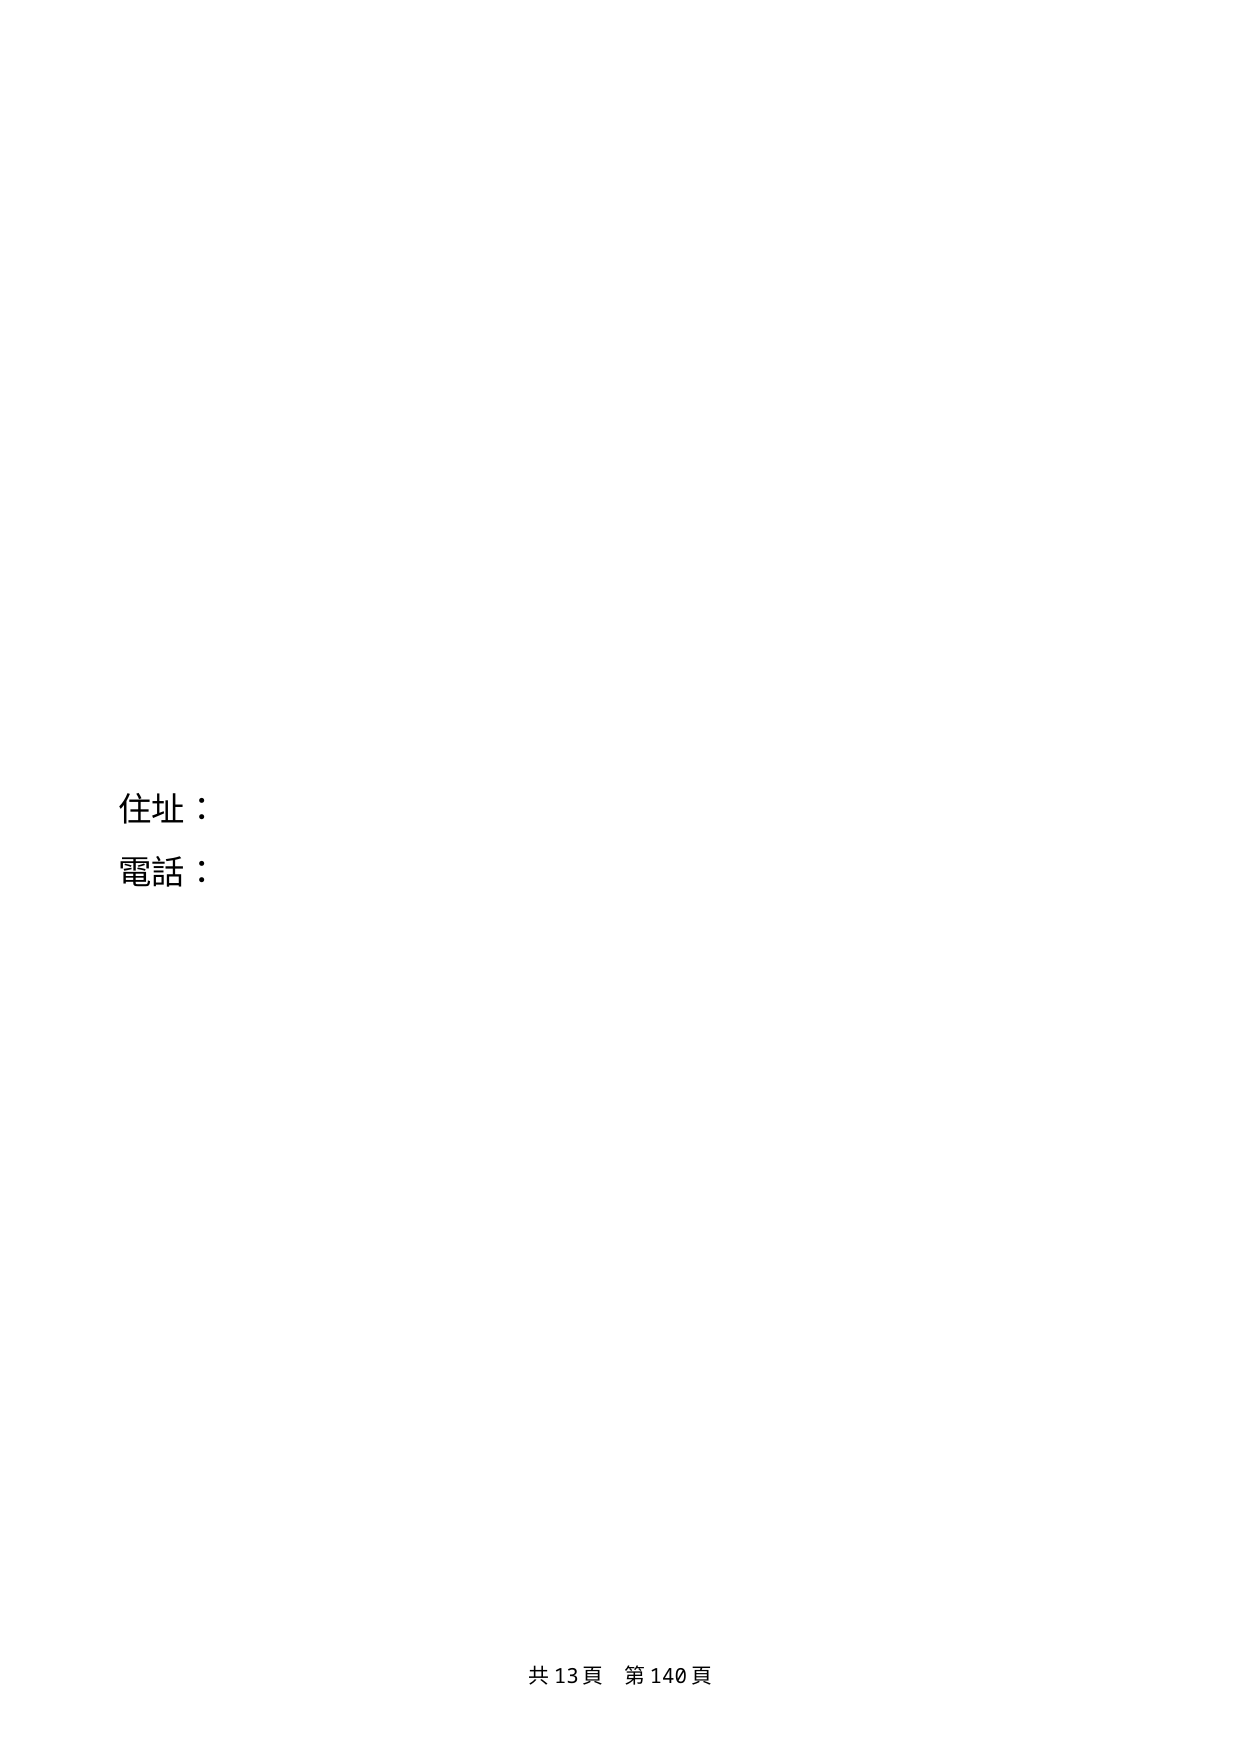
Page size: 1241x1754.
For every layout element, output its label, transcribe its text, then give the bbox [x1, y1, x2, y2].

text 住址： [118, 766, 1122, 828]
text 電話： [118, 828, 1122, 891]
